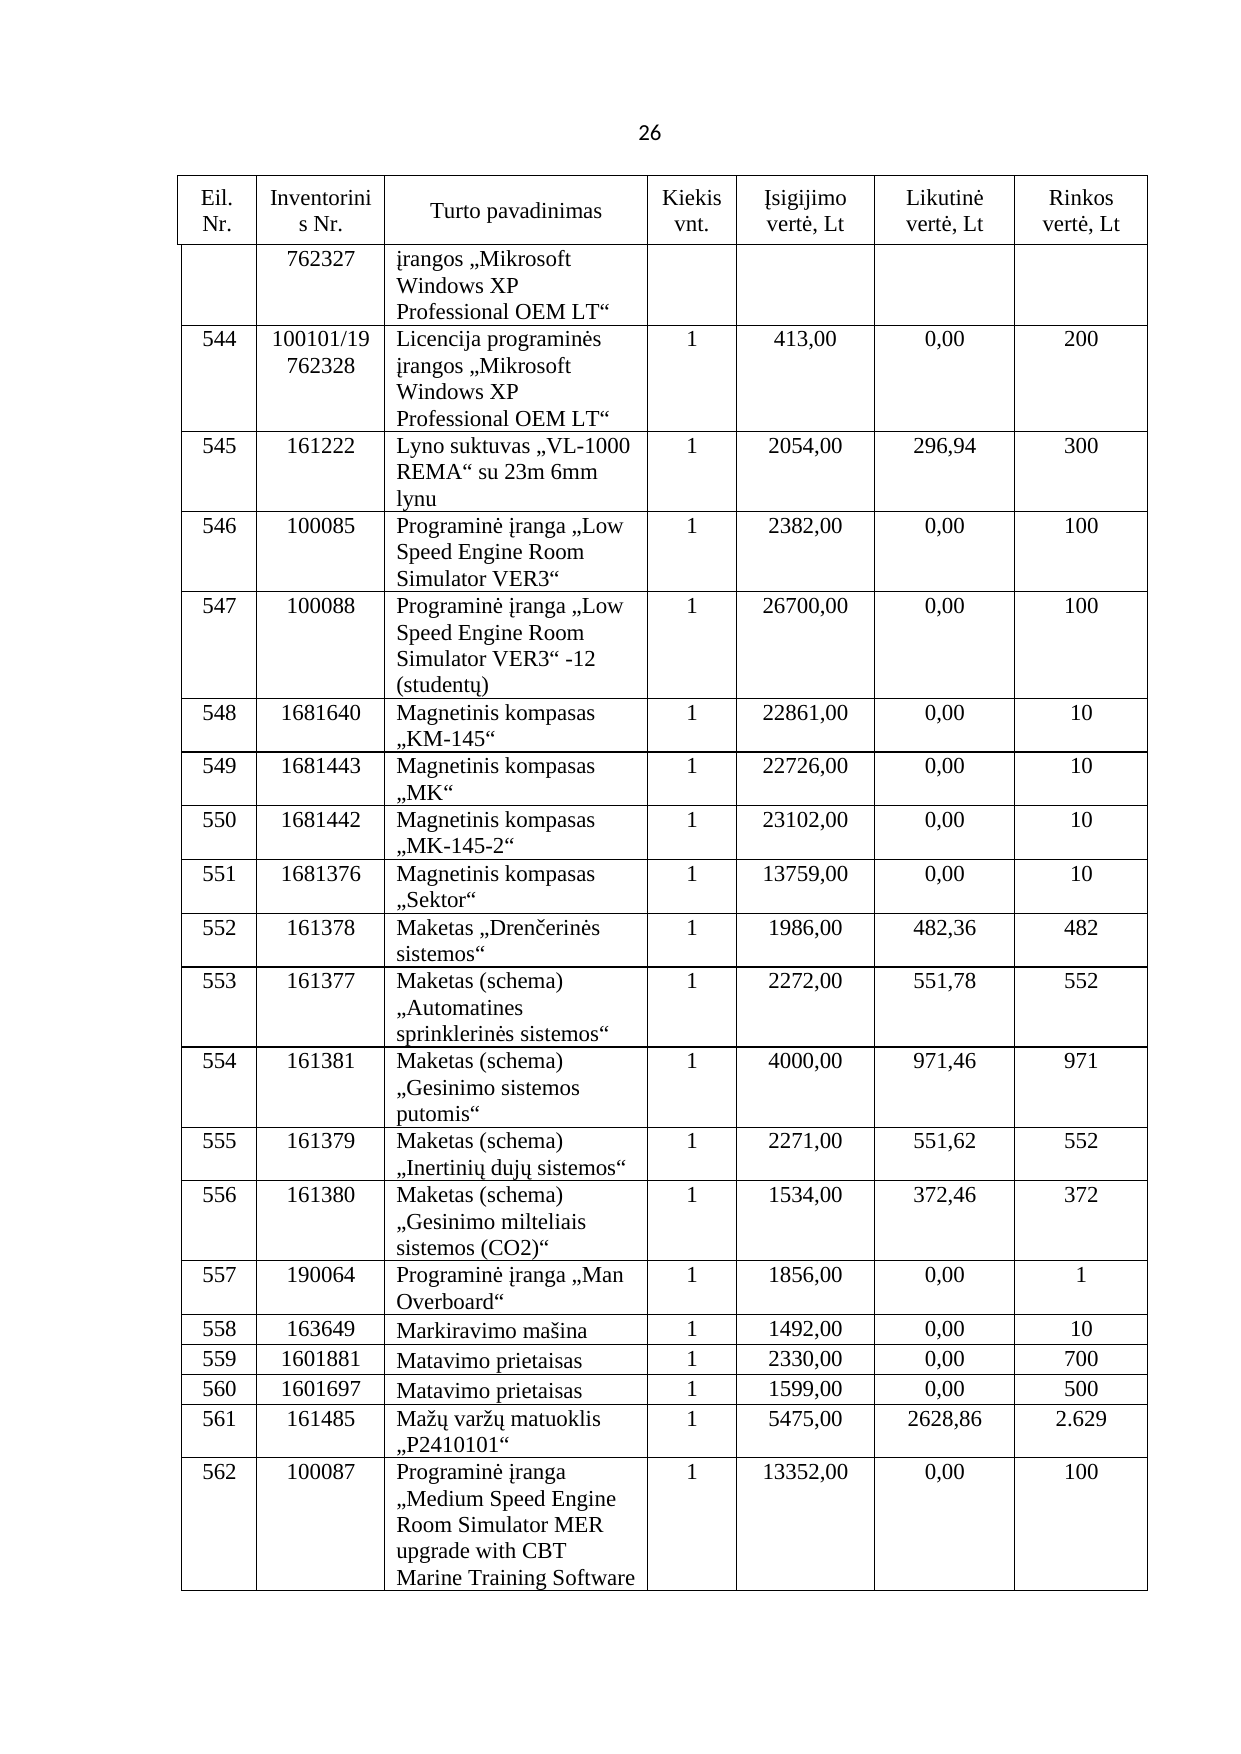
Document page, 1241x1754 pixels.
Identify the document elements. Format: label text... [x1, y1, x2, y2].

table_cell 482 [1015, 914, 1147, 966]
table_cell 0,00 [875, 806, 1014, 859]
table_cell 1 [648, 512, 736, 591]
table_cell 10 [1015, 1315, 1147, 1344]
table_cell 1 [648, 699, 736, 751]
table_cell [177, 511, 181, 591]
table_cell 2628,86 [875, 1405, 1014, 1457]
table_cell Maketas „Drenčerinės sistemos“ [385, 914, 647, 966]
table_cell 554 [182, 1048, 256, 1127]
table_cell Licencija programinės įrangos „Mikrosoft Windows XP Professional OEM LT“ [385, 326, 647, 431]
table_cell 13352,00 [737, 1458, 874, 1590]
table_cell 0,00 [875, 1261, 1014, 1314]
table_cell 1601697 [257, 1375, 384, 1403]
table_cell Markiravimo mašina [385, 1315, 647, 1344]
table_cell Programinė įranga „Medium Speed Engine Room Simulator MER upgrade with CBT Marine Training Software [385, 1458, 647, 1590]
table_cell [177, 325, 181, 431]
table_cell 100087 [257, 1458, 384, 1590]
table_cell [177, 431, 181, 511]
table_cell [177, 1260, 181, 1314]
table_header Likutinė vertė, Lt [875, 176, 1014, 244]
table_cell [177, 1344, 181, 1374]
table_cell 0,00 [875, 860, 1014, 913]
table_cell 23102,00 [737, 806, 874, 859]
table_cell Maketas (schema) „Automatines sprinklerinės sistemos“ [385, 968, 647, 1046]
table_cell 1 [648, 1405, 736, 1457]
table_cell 10 [1015, 860, 1147, 913]
table_cell 1 [648, 806, 736, 859]
table_cell 971 [1015, 1048, 1147, 1127]
table_cell [177, 1180, 181, 1260]
table_cell 1681376 [257, 860, 384, 913]
table_cell 2271,00 [737, 1128, 874, 1180]
table_cell 2054,00 [737, 432, 874, 511]
table_cell 1 [648, 753, 736, 805]
table_cell 0,00 [875, 326, 1014, 431]
table_cell [177, 1457, 181, 1590]
table_cell 549 [182, 753, 256, 805]
table_cell 1 [648, 1345, 736, 1374]
table_cell 1856,00 [737, 1261, 874, 1314]
table_cell 413,00 [737, 326, 874, 431]
table_cell 100 [1015, 512, 1147, 591]
table_cell 1 [1015, 1261, 1147, 1314]
table_cell 5475,00 [737, 1405, 874, 1457]
table_cell 0,00 [875, 699, 1014, 751]
table_cell 1 [648, 1181, 736, 1260]
table_cell 0,00 [875, 1345, 1014, 1374]
table_cell 0,00 [875, 512, 1014, 591]
table_cell 971,46 [875, 1048, 1014, 1127]
table_cell 161222 [257, 432, 384, 511]
table_cell 1599,00 [737, 1375, 874, 1403]
table_cell 1 [648, 860, 736, 913]
table_cell 26700,00 [737, 592, 874, 698]
table_cell 551,78 [875, 968, 1014, 1046]
table_cell Magnetinis kompasas „MK“ [385, 753, 647, 805]
table_cell 161485 [257, 1405, 384, 1457]
table_cell 547 [182, 592, 256, 698]
table_cell 500 [1015, 1375, 1147, 1403]
table_cell 562 [182, 1458, 256, 1590]
table_cell [1015, 245, 1147, 324]
table_cell 190064 [257, 1261, 384, 1314]
table_cell 555 [182, 1128, 256, 1180]
table_cell 100088 [257, 592, 384, 698]
table_cell 546 [182, 512, 256, 591]
table_cell 700 [1015, 1345, 1147, 1374]
table_cell 557 [182, 1261, 256, 1314]
table_cell Programinė įranga „Low Speed Engine Room Simulator VER3“ [385, 512, 647, 591]
table_cell [182, 245, 256, 324]
table_cell 161381 [257, 1048, 384, 1127]
table_cell 482,36 [875, 914, 1014, 966]
table_cell 1 [648, 432, 736, 511]
table_cell 100101/19762328 [257, 326, 384, 431]
table_cell 1 [648, 1048, 736, 1127]
table_cell [177, 245, 181, 324]
table_cell 22726,00 [737, 753, 874, 805]
table_cell Mažų varžų matuoklis „P2410101“ [385, 1405, 647, 1457]
table_cell 551 [182, 860, 256, 913]
table_cell 2272,00 [737, 968, 874, 1046]
table_cell 545 [182, 432, 256, 511]
table_cell [737, 245, 874, 324]
table_cell [177, 1374, 181, 1403]
table_cell 0,00 [875, 592, 1014, 698]
table_cell 762327 [257, 245, 384, 324]
table_cell Magnetinis kompasas „MK-145-2“ [385, 806, 647, 859]
table_cell 10 [1015, 699, 1147, 751]
table_cell Magnetinis kompasas „Sektor“ [385, 860, 647, 913]
table_cell 100085 [257, 512, 384, 591]
table_cell 372 [1015, 1181, 1147, 1260]
table_cell [177, 859, 181, 913]
table_cell 0,00 [875, 1315, 1014, 1344]
table_cell 1 [648, 1261, 736, 1314]
table_cell 2.629 [1015, 1405, 1147, 1457]
table_cell 1 [648, 1458, 736, 1590]
table_cell 161380 [257, 1181, 384, 1260]
table_header Kiekis vnt. [648, 176, 736, 244]
table_cell 10 [1015, 806, 1147, 859]
table_cell [177, 751, 181, 805]
table_cell 559 [182, 1345, 256, 1374]
table_cell 552 [1015, 1128, 1147, 1180]
table_cell 1 [648, 1375, 736, 1403]
table_cell [177, 1314, 181, 1344]
table_cell [875, 245, 1014, 324]
table_cell [177, 1127, 181, 1180]
table_cell [177, 591, 181, 698]
table_cell [177, 698, 181, 751]
table_cell 544 [182, 326, 256, 431]
table_cell Programinė įranga „Man Overboard“ [385, 1261, 647, 1314]
table_cell 100 [1015, 592, 1147, 698]
table_cell 2330,00 [737, 1345, 874, 1374]
table_cell 10 [1015, 753, 1147, 805]
table_cell Matavimo prietaisas [385, 1345, 647, 1374]
table_cell 0,00 [875, 1458, 1014, 1590]
table_cell 1 [648, 326, 736, 431]
table_cell [177, 1404, 181, 1457]
table_cell 13759,00 [737, 860, 874, 913]
table_cell 22861,00 [737, 699, 874, 751]
table_cell 1492,00 [737, 1315, 874, 1344]
table_header Turto pavadinimas [385, 176, 647, 244]
table_cell 560 [182, 1375, 256, 1403]
table_header Eil. Nr. [178, 176, 256, 244]
table_cell [177, 966, 181, 1046]
table_cell 4000,00 [737, 1048, 874, 1127]
table_header Įsigijimo vertė, Lt [737, 176, 874, 244]
table_cell Maketas (schema) „Gesinimo milteliais sistemos (CO2)“ [385, 1181, 647, 1260]
table_cell 1681442 [257, 806, 384, 859]
table_cell 161378 [257, 914, 384, 966]
table_cell [177, 1046, 181, 1127]
table_cell 558 [182, 1315, 256, 1344]
table_cell 553 [182, 968, 256, 1046]
table_cell 1 [648, 592, 736, 698]
table_cell 1986,00 [737, 914, 874, 966]
table_cell įrangos „Mikrosoft Windows XP Professional OEM LT“ [385, 245, 647, 324]
table_cell Magnetinis kompasas „KM-145“ [385, 699, 647, 751]
table_header Rinkos vertė, Lt [1015, 176, 1147, 244]
table_cell 561 [182, 1405, 256, 1457]
table_cell 551,62 [875, 1128, 1014, 1180]
table_cell 548 [182, 699, 256, 751]
table_cell 552 [182, 914, 256, 966]
table_cell 161379 [257, 1128, 384, 1180]
table_cell Programinė įranga „Low Speed Engine Room Simulator VER3“ -12 (studentų) [385, 592, 647, 698]
table_cell Maketas (schema) „Gesinimo sistemos putomis“ [385, 1048, 647, 1127]
table_cell [177, 913, 181, 966]
table_cell 1 [648, 914, 736, 966]
table_cell 1 [648, 968, 736, 1046]
table_cell 2382,00 [737, 512, 874, 591]
table_cell Maketas (schema) „Inertinių dujų sistemos“ [385, 1128, 647, 1180]
table_cell 0,00 [875, 1375, 1014, 1403]
table_header Inventorinis Nr. [257, 176, 384, 244]
table_cell 0,00 [875, 753, 1014, 805]
table_cell 1601881 [257, 1345, 384, 1374]
table_cell 552 [1015, 968, 1147, 1046]
table_cell 372,46 [875, 1181, 1014, 1260]
table_cell 200 [1015, 326, 1147, 431]
table_cell [177, 805, 181, 859]
table_cell 1681640 [257, 699, 384, 751]
table_cell 163649 [257, 1315, 384, 1344]
table_cell Matavimo prietaisas [385, 1375, 647, 1403]
table_cell 100 [1015, 1458, 1147, 1590]
table_cell 1 [648, 1315, 736, 1344]
table_cell 300 [1015, 432, 1147, 511]
table_cell [648, 245, 736, 324]
table_cell 556 [182, 1181, 256, 1260]
table_cell 161377 [257, 968, 384, 1046]
table_cell 1534,00 [737, 1181, 874, 1260]
table_cell 1681443 [257, 753, 384, 805]
table_cell 296,94 [875, 432, 1014, 511]
table_cell 550 [182, 806, 256, 859]
table_cell Lyno suktuvas „VL-1000 REMA“ su 23m 6mm lynu [385, 432, 647, 511]
table_cell 1 [648, 1128, 736, 1180]
